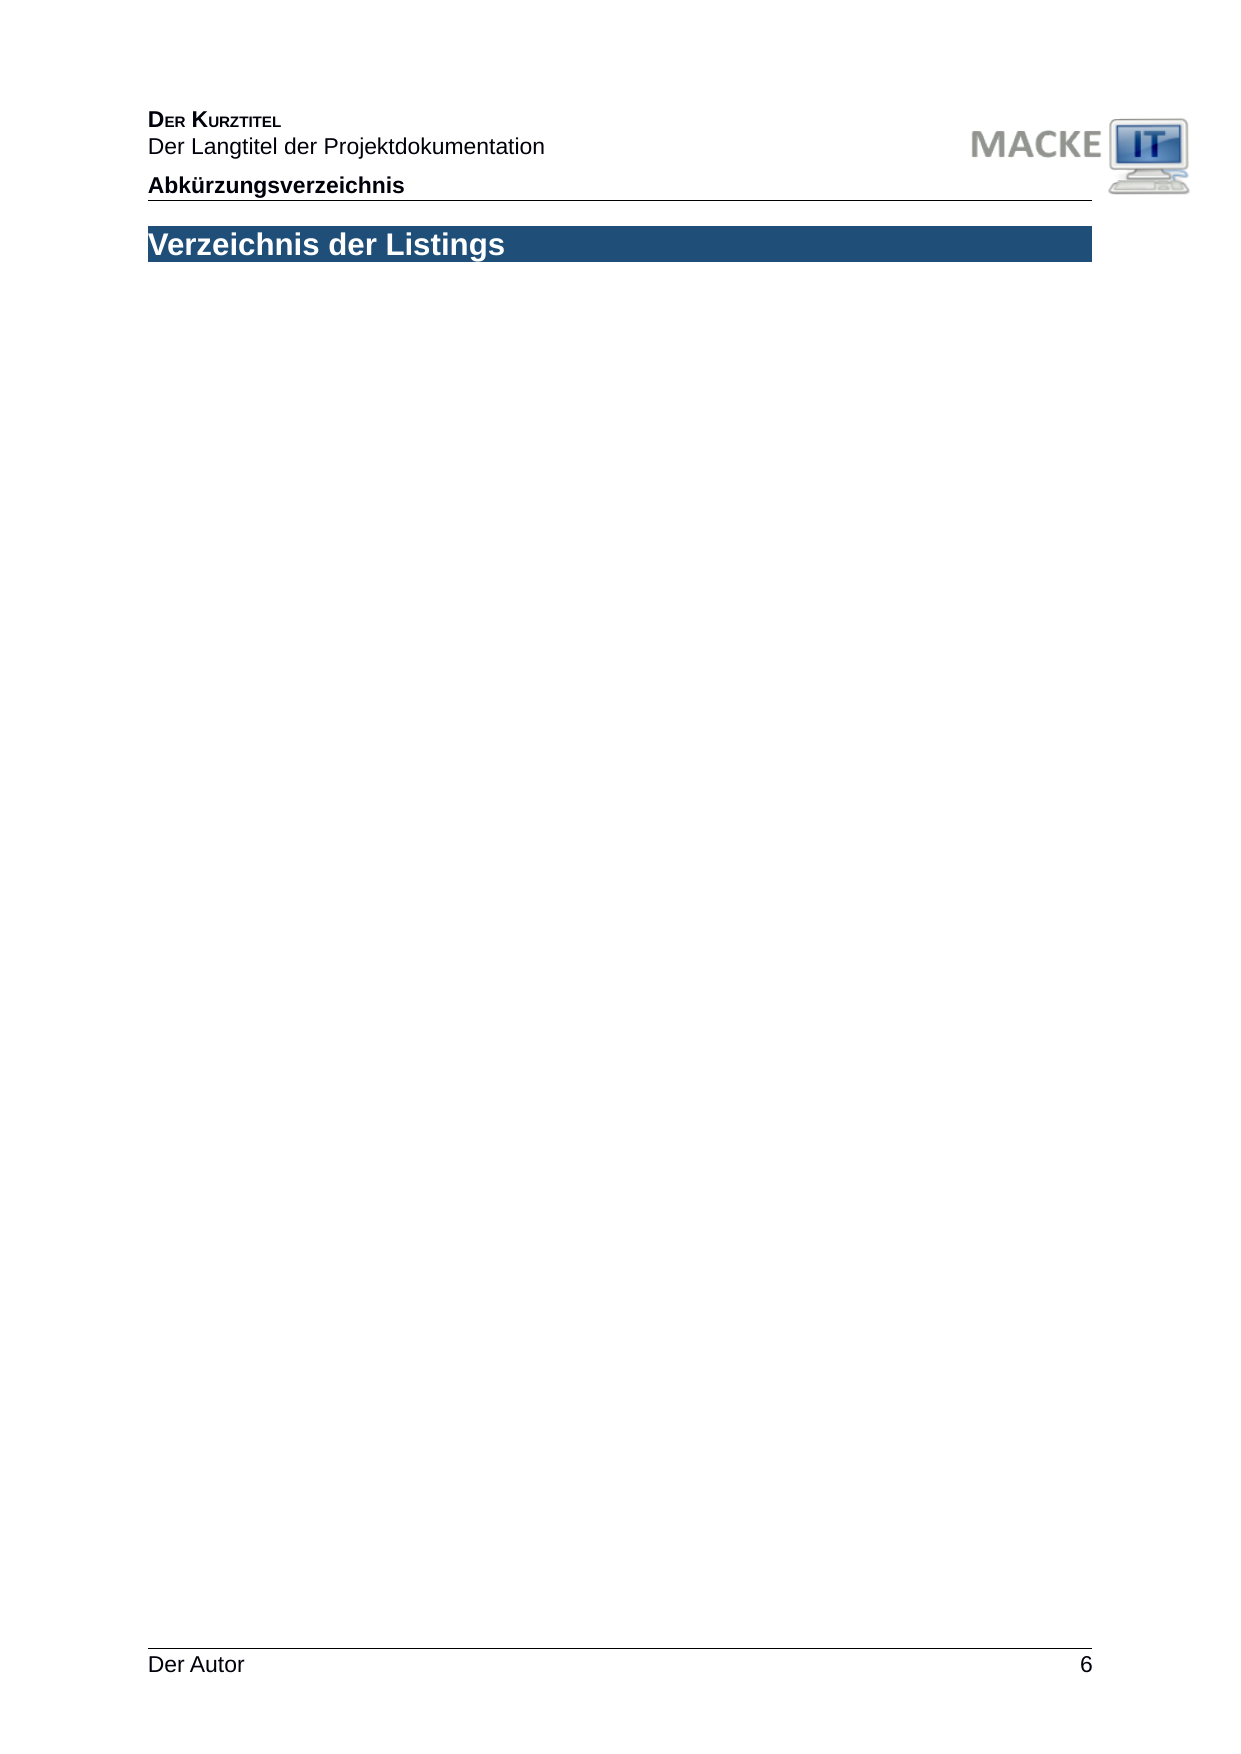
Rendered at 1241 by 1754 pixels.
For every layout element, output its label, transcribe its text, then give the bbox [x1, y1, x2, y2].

picture [959, 106, 1197, 201]
text Verzeichnis der Listings [148, 226, 1092, 262]
